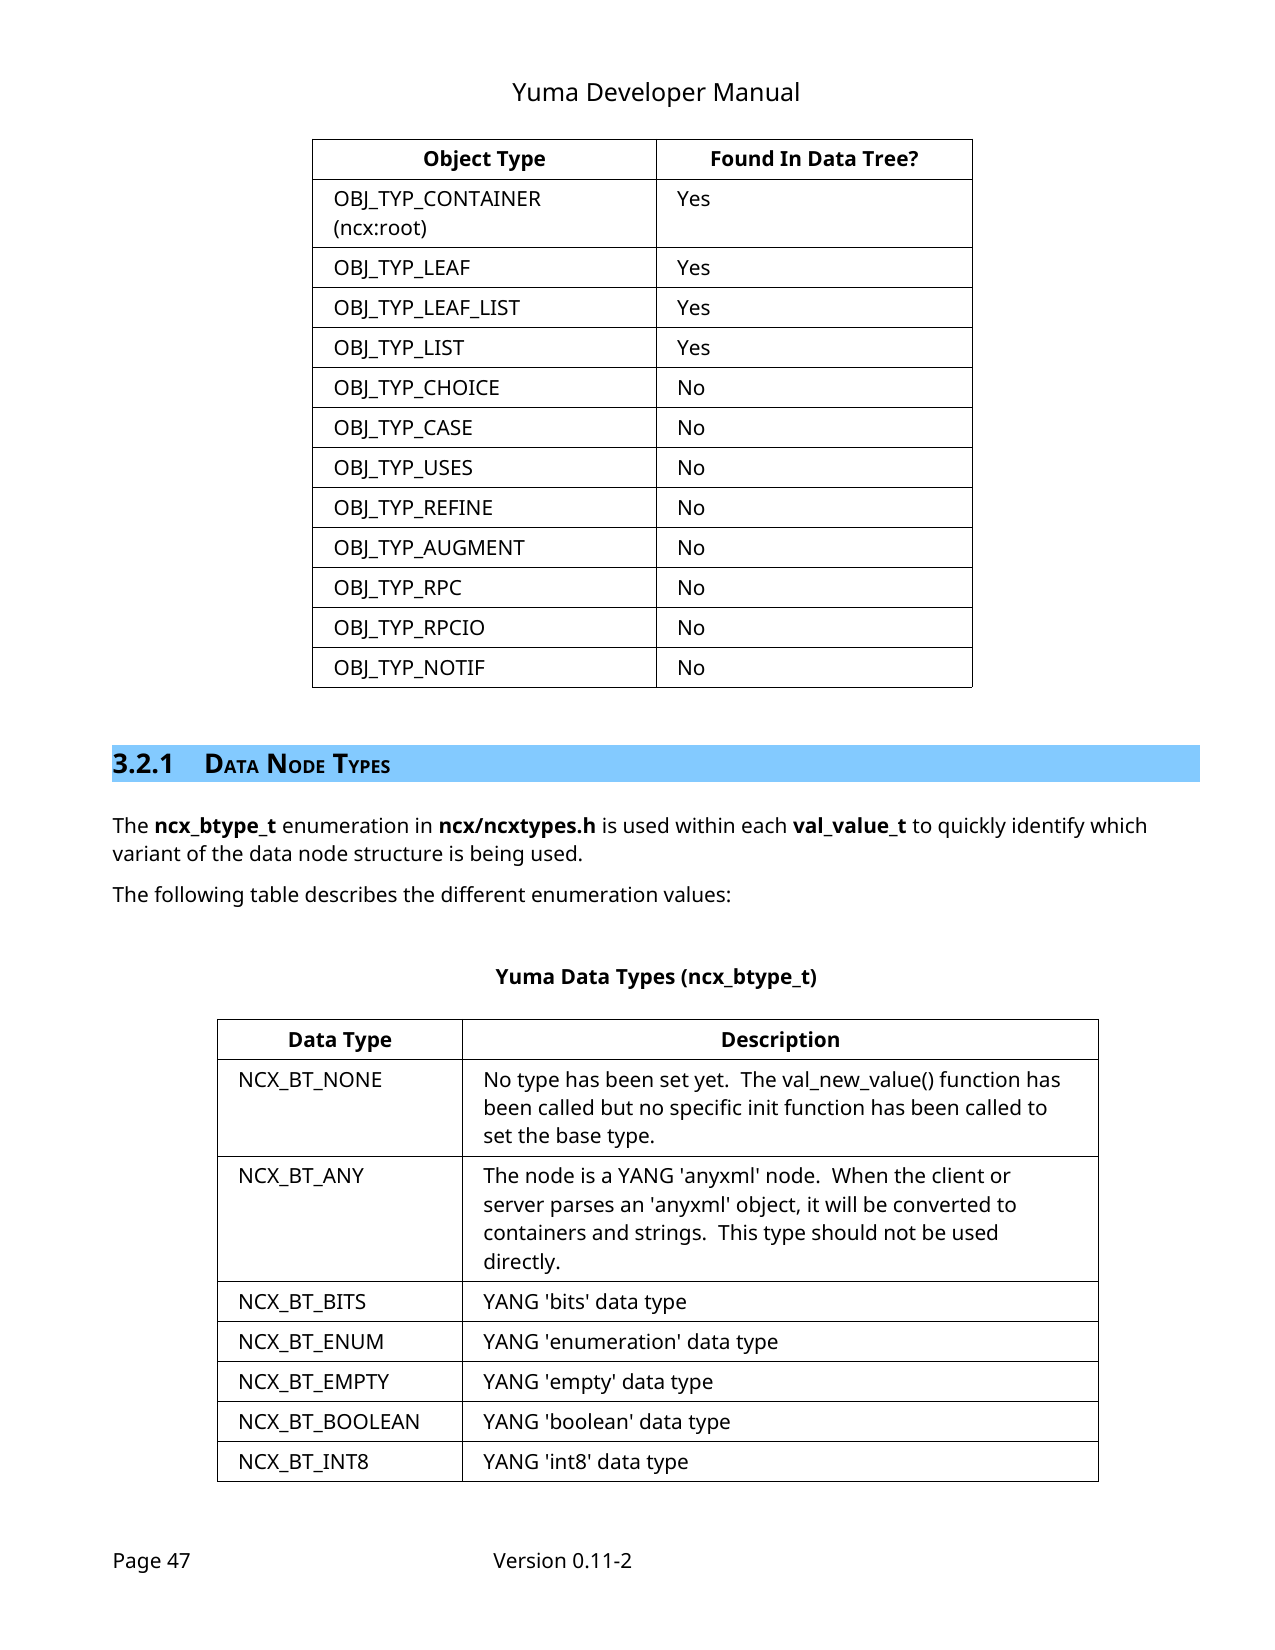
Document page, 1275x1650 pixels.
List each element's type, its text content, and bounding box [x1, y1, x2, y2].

text The following table describes the different enumeration values: [112, 880, 1200, 908]
table_cell OBJ_TYP_CASE [313, 408, 656, 447]
table_cell Yes [657, 248, 972, 287]
table_cell OBJ_TYP_USES [313, 448, 656, 487]
table_cell No [657, 368, 972, 407]
table_cell OBJ_TYP_CHOICE [313, 368, 656, 407]
table_cell The node is a YANG 'anyxml' node. When the client or server parses an 'anyxml' object, it will be converted to containers and strings. This type should not be used directly. [463, 1157, 1098, 1281]
table_cell OBJ_TYP_LIST [313, 328, 656, 367]
table_cell YANG 'empty' data type [463, 1362, 1098, 1401]
table_header Found In Data Tree? [657, 140, 972, 178]
table_cell No [657, 608, 972, 647]
table_cell NCX_BT_ANY [218, 1157, 462, 1281]
table_cell No [657, 568, 972, 607]
table_cell NCX_BT_INT8 [218, 1442, 462, 1481]
table_header Object Type [313, 140, 656, 178]
table_cell YANG 'int8' data type [463, 1442, 1098, 1481]
table_cell Yes [657, 180, 972, 247]
table_cell No [657, 528, 972, 567]
table_cell OBJ_TYP_LEAF_LIST [313, 288, 656, 327]
table_cell YANG 'enumeration' data type [463, 1322, 1098, 1361]
table_cell NCX_BT_ENUM [218, 1322, 462, 1361]
table_header Description [463, 1020, 1098, 1059]
table_cell No [657, 448, 972, 487]
table_cell NCX_BT_BITS [218, 1282, 462, 1321]
table_cell OBJ_TYP_REFINE [313, 488, 656, 527]
table_cell NCX_BT_NONE [218, 1060, 462, 1156]
table_cell No type has been set yet. The val_new_value() function has been called but no specific init function has been called to set the base type. [463, 1060, 1098, 1156]
subtitle Yuma Data Types (ncx_btype_t) [127, 962, 1185, 990]
table_cell Yes [657, 288, 972, 327]
table_cell OBJ_TYP_LEAF [313, 248, 656, 287]
table_cell OBJ_TYP_RPCIO [313, 608, 656, 647]
table_cell OBJ_TYP_CONTAINER (ncx:root) [313, 180, 656, 247]
table_header Data Type [218, 1020, 462, 1059]
table_cell OBJ_TYP_RPC [313, 568, 656, 607]
table_cell NCX_BT_EMPTY [218, 1362, 462, 1401]
table_cell No [657, 488, 972, 527]
subtitle Data Node Types [112, 745, 1200, 782]
table_cell NCX_BT_BOOLEAN [218, 1402, 462, 1441]
text The ncx_btype_t enumeration in ncx/ncxtypes.h is used within each val_value_t to quickly identify which variant of the data node structure is being used. [112, 811, 1200, 868]
table_cell YANG 'boolean' data type [463, 1402, 1098, 1441]
table_cell Yes [657, 328, 972, 367]
table_cell YANG 'bits' data type [463, 1282, 1098, 1321]
table_cell No [657, 408, 972, 447]
table_cell No [657, 648, 972, 687]
table_cell OBJ_TYP_NOTIF [313, 648, 656, 687]
table_cell OBJ_TYP_AUGMENT [313, 528, 656, 567]
